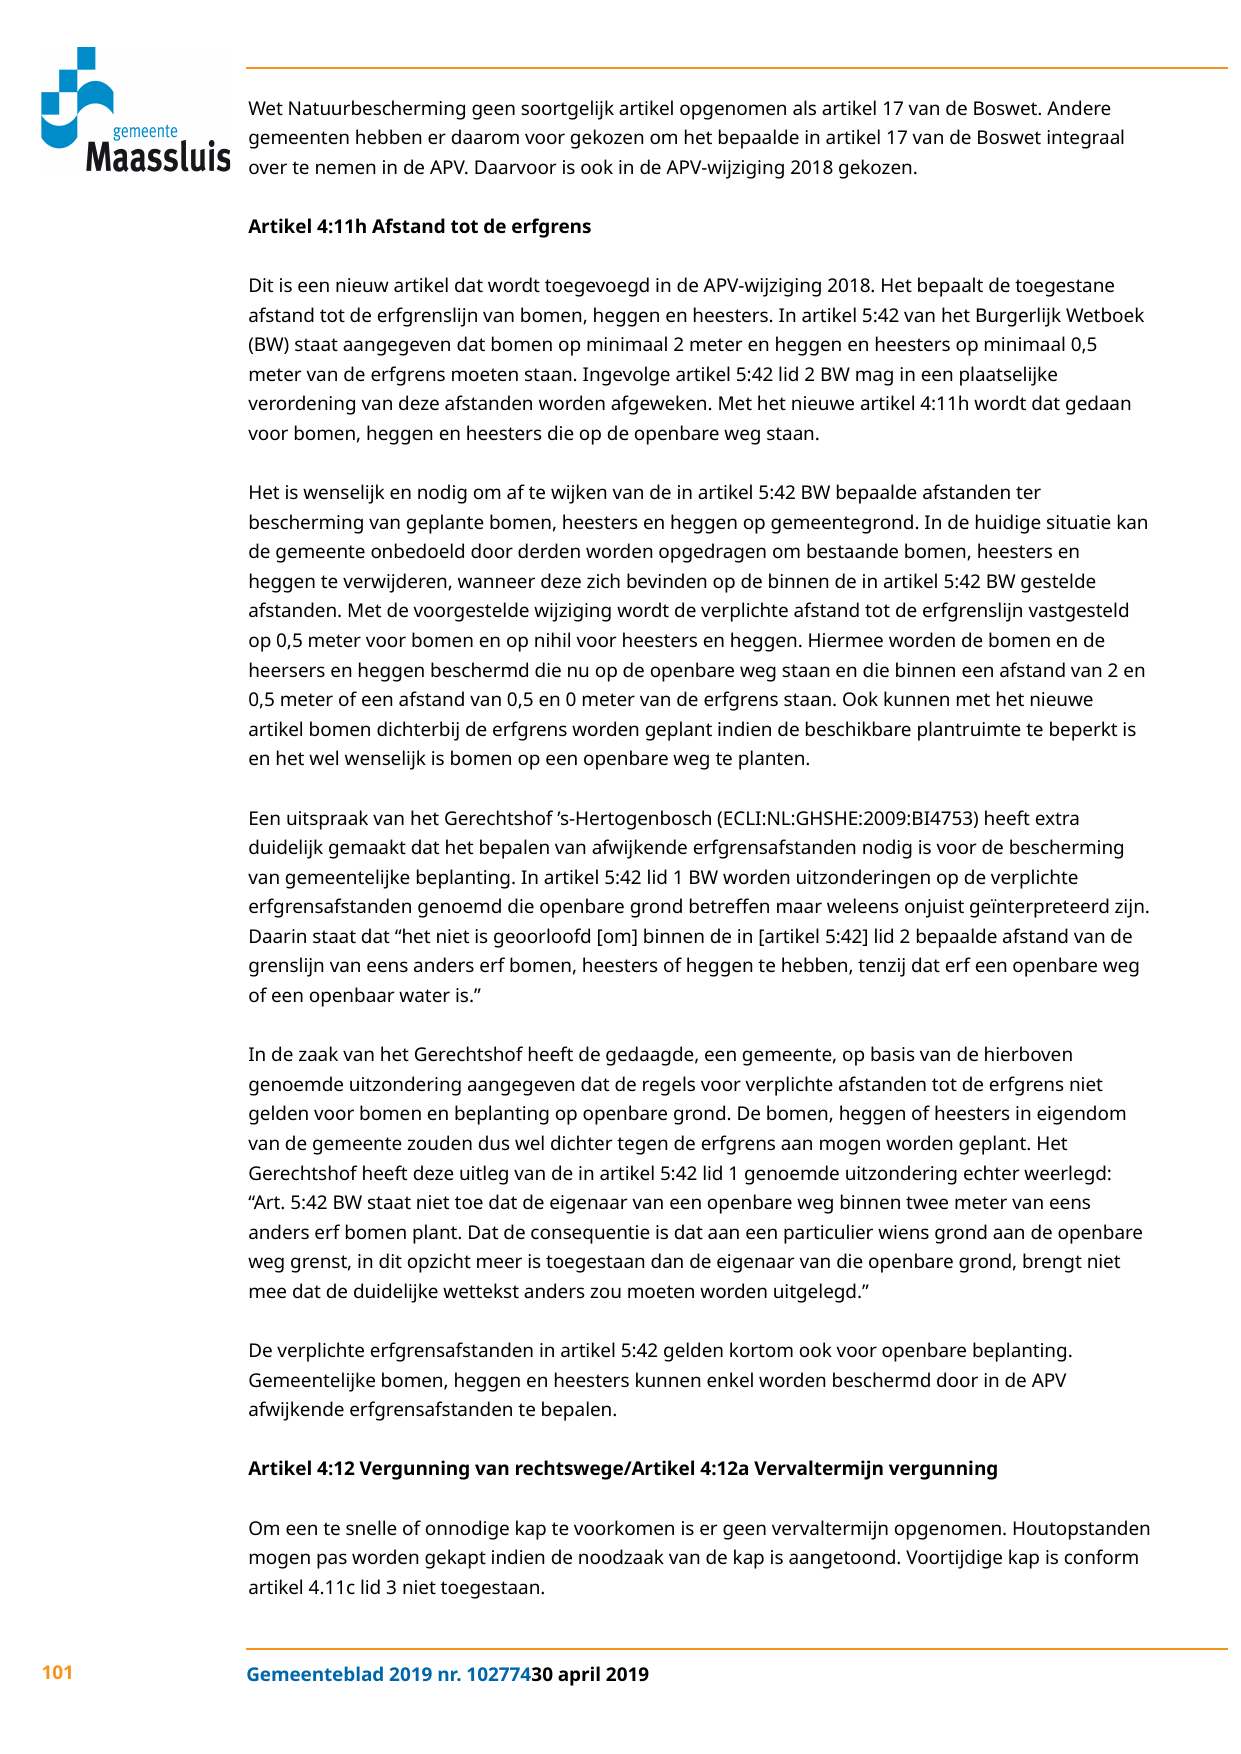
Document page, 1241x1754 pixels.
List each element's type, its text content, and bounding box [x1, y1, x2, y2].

text Een uitspraak van het Gerechtshof ’s-Hertogenbosch (ECLI:NL:GHSHE:2009:BI4753) heeft extra duidelijk gemaakt dat het bepalen van afwijkende erfgrensafstanden nodig is voor de bescherming van gemeentelijke beplanting. In artikel 5:42 lid 1 BW worden uitzonderingen op de verplichte erfgrensafstanden genoemd die openbare grond betreffen maar weleens onjuist geïnterpreteerd zijn. Daarin staat dat “het niet is geoorloofd [om] binnen de in [artikel 5:42] lid 2 bepaalde afstand van de grenslijn van eens anders erf bomen, heesters of heggen te hebben, tenzij dat erf een openbare weg of een openbaar water is.” [248, 805, 1152, 1008]
text Dit is een nieuw artikel dat wordt toegevoegd in de APV-wijziging 2018. Het bepaalt de toegestane afstand tot de erfgrenslijn van bomen, heggen en heesters. In artikel 5:42 van het Burgerlijk Wetboek (BW) staat aangegeven dat bomen op minimaal 2 meter en heggen en heesters op minimaal 0,5 meter van de erfgrens moeten staan. Ingevolge artikel 5:42 lid 2 BW mag in een plaatselijke verordening van deze afstanden worden afgeweken. Met het nieuwe artikel 4:11h wordt dat gedaan voor bomen, heggen en heesters die op de openbare weg staan. [248, 272, 1152, 446]
text De verplichte erfgrensafstanden in artikel 5:42 gelden kortom ook voor openbare beplanting. Gemeentelijke bomen, heggen en heesters kunnen enkel worden beschermd door in de APV afwijkende erfgrensafstanden te bepalen. [248, 1337, 1152, 1422]
text Om een te snelle of onnodige kap te voorkomen is er geen vervaltermijn opgenomen. Houtopstanden mogen pas worden gekapt indien de noodzaak van de kap is aangetoond. Voortijdige kap is conform artikel 4.11c lid 3 niet toegestaan. [248, 1515, 1152, 1600]
text In de zaak van het Gerechtshof heeft de gedaagde, een gemeente, op basis van de hierboven genoemde uitzondering aangegeven dat de regels voor verplichte afstanden tot de erfgrens niet gelden voor bomen en beplanting op openbare grond. De bomen, heggen of heesters in eigendom van de gemeente zouden dus wel dichter tegen de erfgrens aan mogen worden geplant. Het Gerechtshof heeft deze uitleg van de in artikel 5:42 lid 1 genoemde uitzondering echter weerlegd: “Art. 5:42 BW staat niet toe dat de eigenaar van een openbare weg binnen twee meter van eens anders erf bomen plant. Dat de consequentie is dat aan een particulier wiens grond aan de openbare weg grenst, in dit opzicht meer is toegestaan dan de eigenaar van die openbare grond, brengt niet mee dat de duidelijke wettekst anders zou moeten worden uitgelegd.” [248, 1041, 1152, 1304]
text Wet Natuurbescherming geen soortgelijk artikel opgenomen als artikel 17 van de Boswet. Andere gemeenten hebben er daarom voor gekozen om het bepaalde in artikel 17 van de Boswet integraal over te nemen in de APV. Daarvoor is ook in de APV-wijziging 2018 gekozen. [248, 95, 1152, 180]
text Artikel 4:12 Vergunning van rechtswege/Artikel 4:12a Vervaltermijn vergunning [248, 1456, 1152, 1481]
text Artikel 4:11h Afstand tot de erfgrens [248, 213, 1152, 239]
picture [41, 47, 77, 92]
text Het is wenselijk en nodig om af te wijken van de in artikel 5:42 BW bepaalde afstanden ter bescherming van geplante bomen, heesters en heggen op gemeentegrond. In de huidige situatie kan de gemeente onbedoeld door derden worden opgedragen om bestaande bomen, heesters en heggen te verwijderen, wanneer deze zich bevinden op de binnen de in artikel 5:42 BW gestelde afstanden. Met de voorgestelde wijziging wordt de verplichte afstand tot de erfgrenslijn vastgesteld op 0,5 meter voor bomen en op nihil voor heesters en heggen. Hiermee worden de bomen en de heersers en heggen beschermd die nu op de openbare weg staan en die binnen een afstand van 2 en 0,5 meter of een afstand van 0,5 en 0 meter van de erfgrens staan. Ook kunnen met het nieuwe artikel bomen dichterbij de erfgrens worden geplant indien de beschikbare plantruimte te beperkt is en het wel wenselijk is bomen op een openbare weg te planten. [248, 479, 1152, 771]
picture [41, 47, 231, 172]
